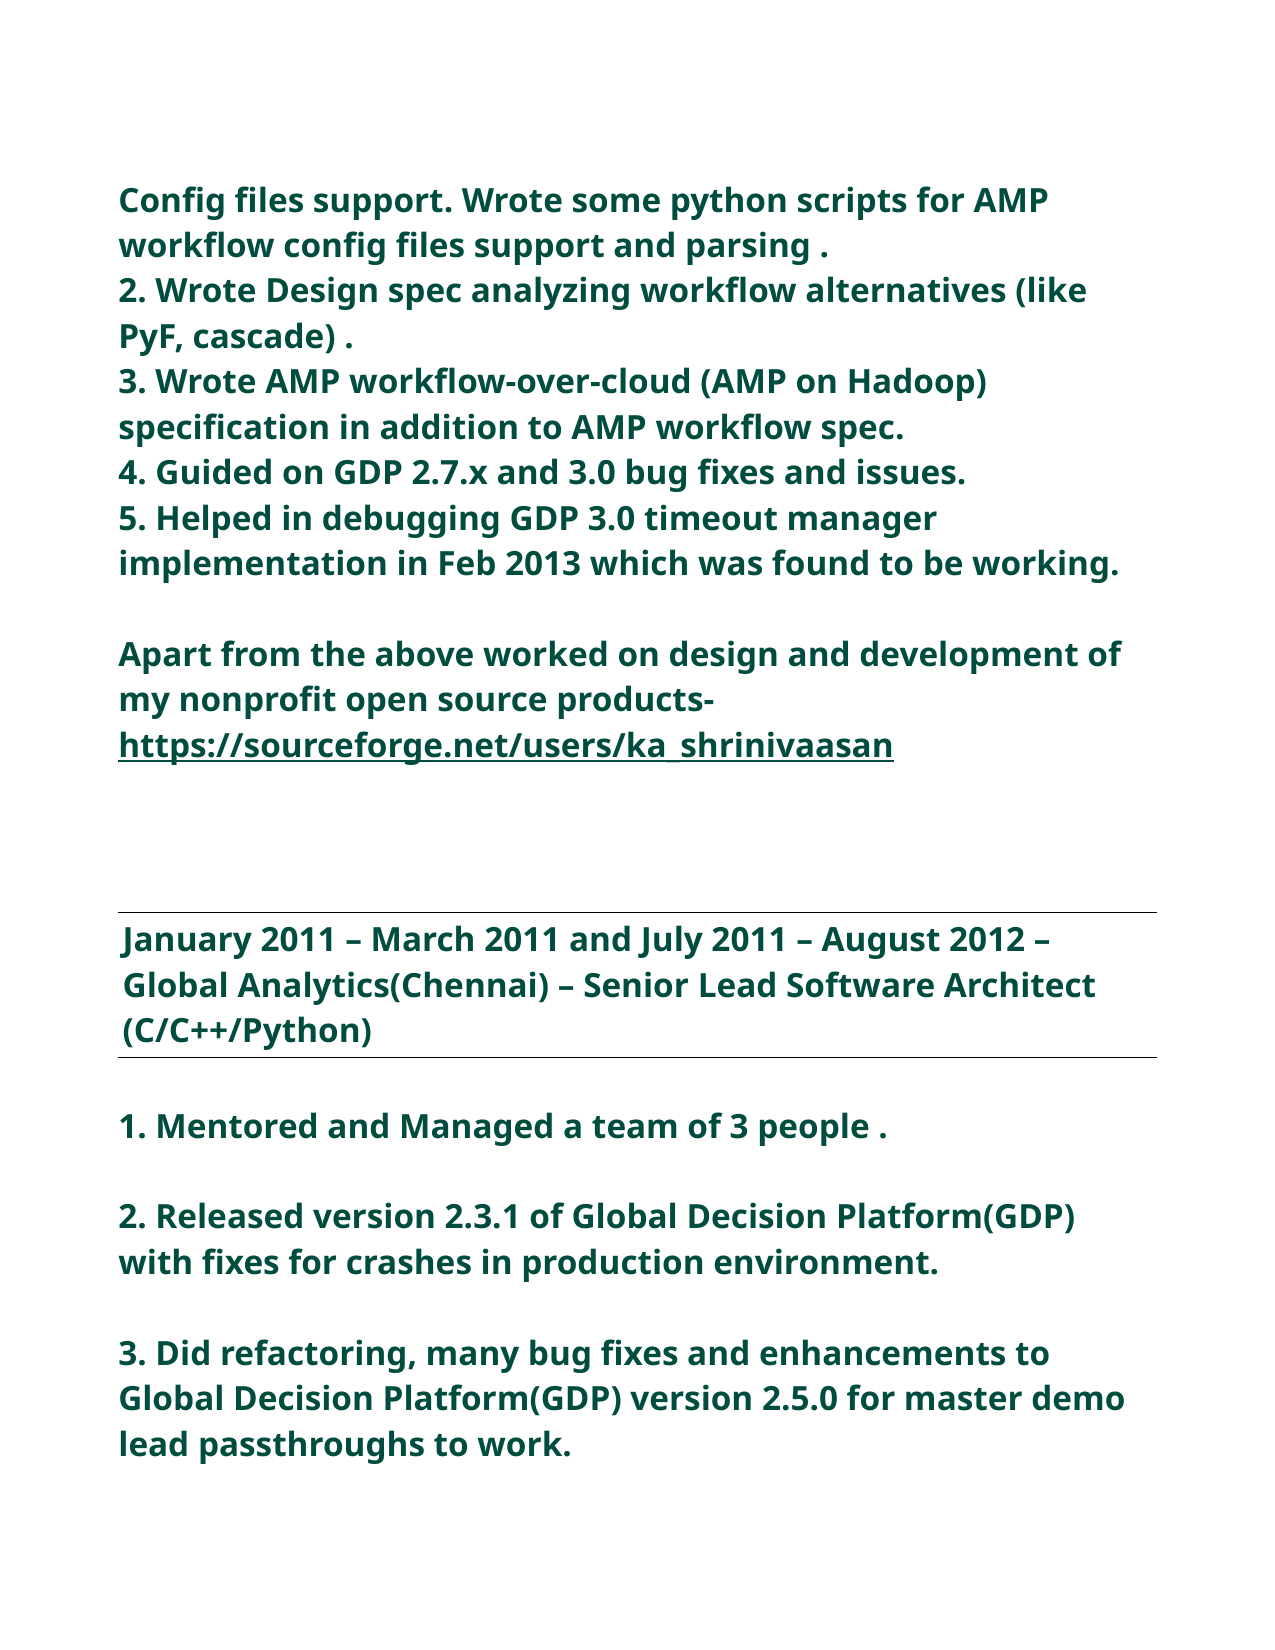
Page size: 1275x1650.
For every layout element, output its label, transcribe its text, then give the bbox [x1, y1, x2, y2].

text 5. Helped in debugging GDP 3.0 timeout manager implementation in Feb 2013 which was found to be working. [118, 494, 1157, 585]
text 2. Released version 2.3.1 of Global Decision Platform(GDP) with fixes for crashes in production environment. [118, 1193, 1157, 1284]
text 1. Mentored and Managed a team of 3 people . [118, 1102, 1157, 1148]
text 4. Guided on GDP 2.7.x and 3.0 bug fixes and issues. [118, 449, 1157, 494]
text January 2011 – March 2011 and July 2011 – August 2012 – Global Analytics(Chennai) – Senior Lead Software Architect (C/C++/Python) [118, 913, 1157, 1057]
text Config files support. Wrote some python scripts for AMP workflow config files support and parsing . [118, 176, 1157, 267]
text 2. Wrote Design spec analyzing workflow alternatives (like PyF, cascade) . [118, 267, 1157, 358]
text 3. Did refactoring, many bug fixes and enhancements to Global Decision Platform(GDP) version 2.5.0 for master demo lead passthroughs to work. [118, 1329, 1157, 1466]
text 3. Wrote AMP workflow-over-cloud (AMP on Hadoop) specification in addition to AMP workflow spec. [118, 358, 1157, 449]
text Apart from the above worked on design and development of my nonprofit open source products- https://sourceforge.net/users/ka_shrinivaasan [118, 631, 1157, 767]
